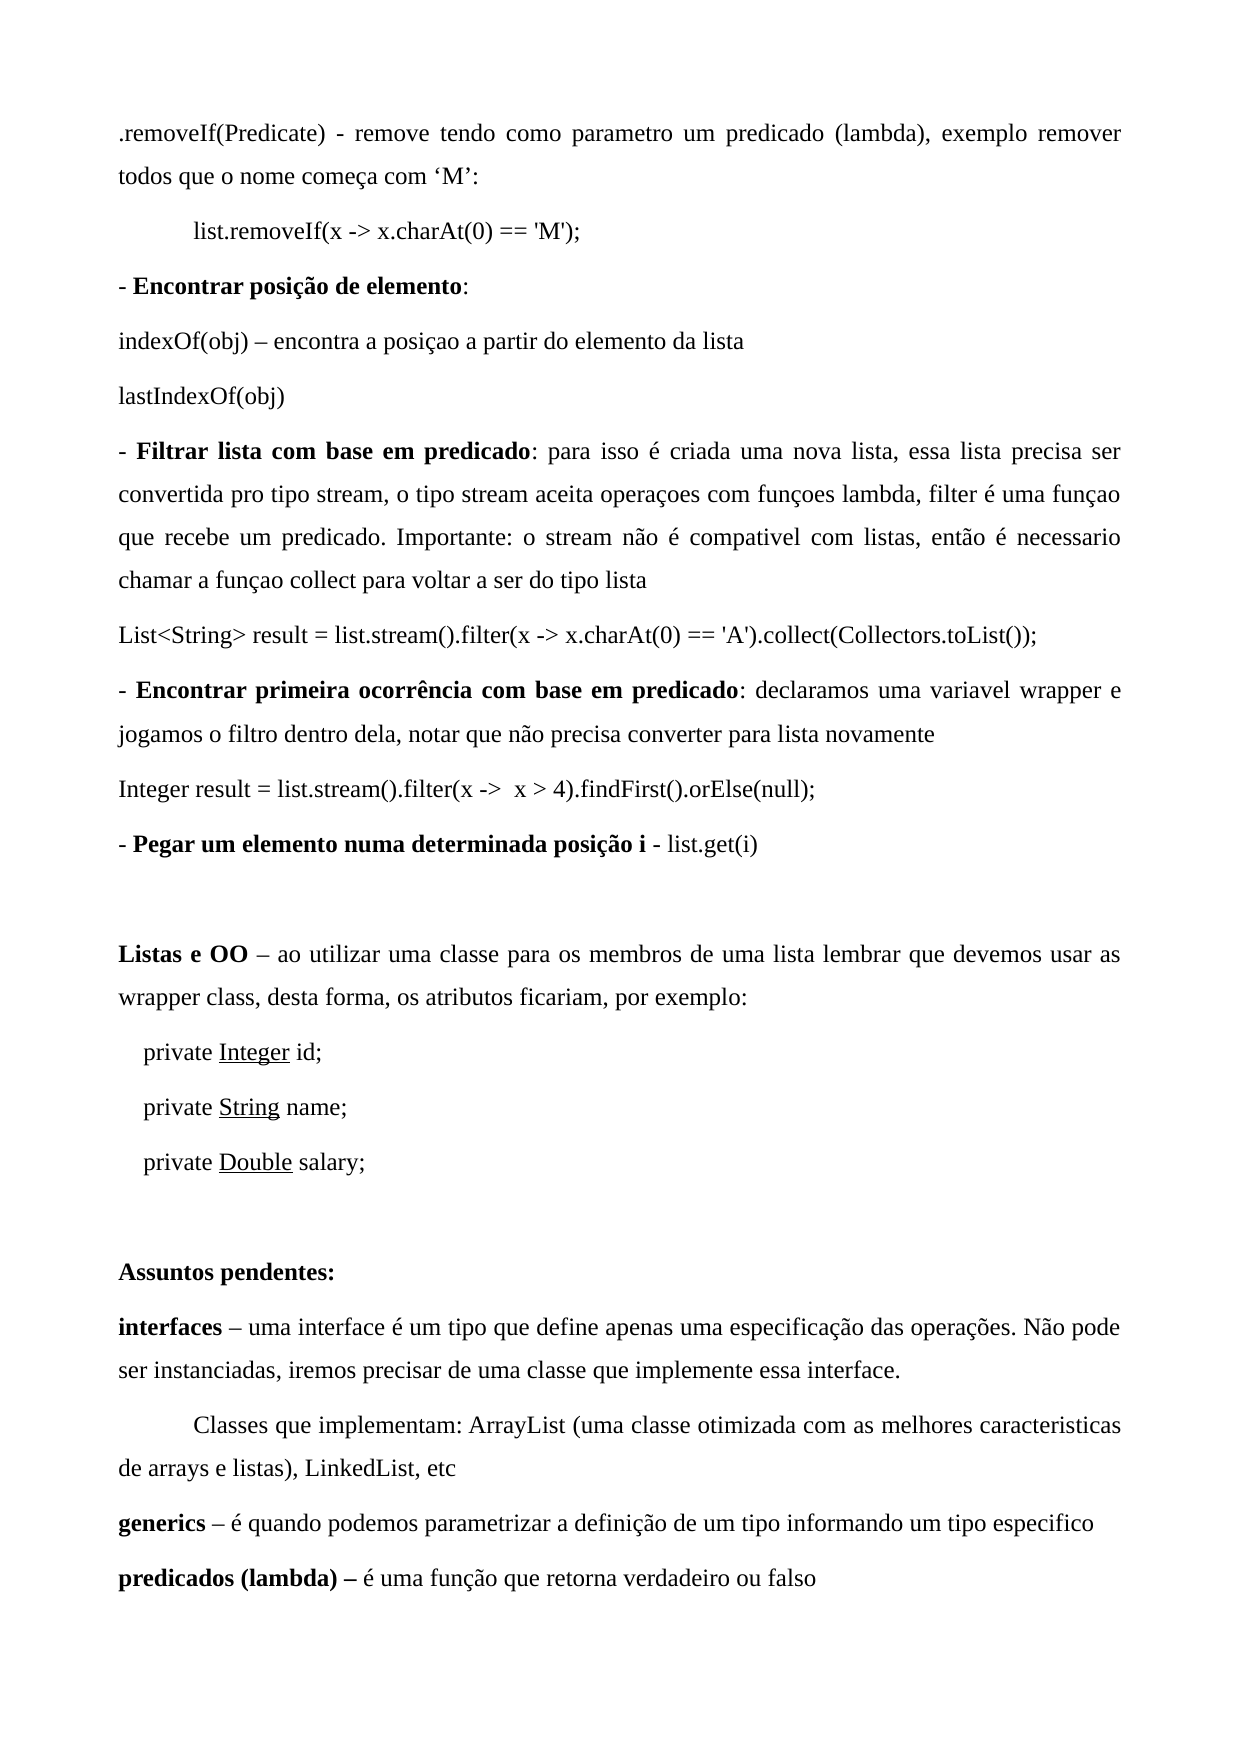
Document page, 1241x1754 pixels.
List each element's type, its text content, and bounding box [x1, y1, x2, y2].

text Listas e OO – ao utilizar uma classe para os membros de uma lista lembrar que devemos usar as wrapper class, desta forma, os atributos ficariam, por exemplo: [118, 939, 1122, 1011]
text lastIndexOf(obj) [118, 381, 1122, 410]
text Integer result = list.stream().filter(x -> x > 4).findFirst().orElse(null); [118, 774, 1122, 802]
text predicados (lambda) – é uma função que retorna verdadeiro ou falso [118, 1563, 1122, 1592]
text list.removeIf(x -> x.charAt(0) == 'M'); [118, 216, 1122, 245]
text interfaces – uma interface é um tipo que define apenas uma especificação das operações. Não pode ser instanciadas, iremos precisar de uma classe que implemente essa interface. [118, 1312, 1122, 1384]
text indexOf(obj) – encontra a posiçao a partir do elemento da lista [118, 326, 1122, 355]
text Classes que implementam: ArrayList (uma classe otimizada com as melhores caracteristicas de arrays e listas), LinkedList, etc [118, 1410, 1122, 1482]
text private Integer id; [118, 1037, 1122, 1066]
text private Double salary; [118, 1147, 1122, 1176]
text private String name; [118, 1092, 1122, 1121]
text generics – é quando podemos parametrizar a definição de um tipo informando um tipo especifico [118, 1508, 1122, 1537]
text List<String> result = list.stream().filter(x -> x.charAt(0) == 'A').collect(Collectors.toList()); [118, 621, 1122, 649]
text - Pegar um elemento numa determinada posição i - list.get(i) [118, 829, 1122, 857]
text Assuntos pendentes: [118, 1257, 1122, 1286]
text .removeIf(Predicate) - remove tendo como parametro um predicado (lambda), exemplo remover todos que o nome começa com ‘M’: [118, 118, 1122, 190]
text - Encontrar posição de elemento: [118, 271, 1122, 300]
text - Encontrar primeira ocorrência com base em predicado: declaramos uma variavel wrapper e jogamos o filtro dentro dela, notar que não precisa converter para lista novamente [118, 676, 1122, 747]
text - Filtrar lista com base em predicado: para isso é criada uma nova lista, essa lista precisa ser convertida pro tipo stream, o tipo stream aceita operaçoes com funçoes lambda, filter é uma funçao que recebe um predicado. Importante: o stream não é compativel com listas, então é necessario chamar a funçao collect para voltar a ser do tipo lista [118, 436, 1122, 594]
